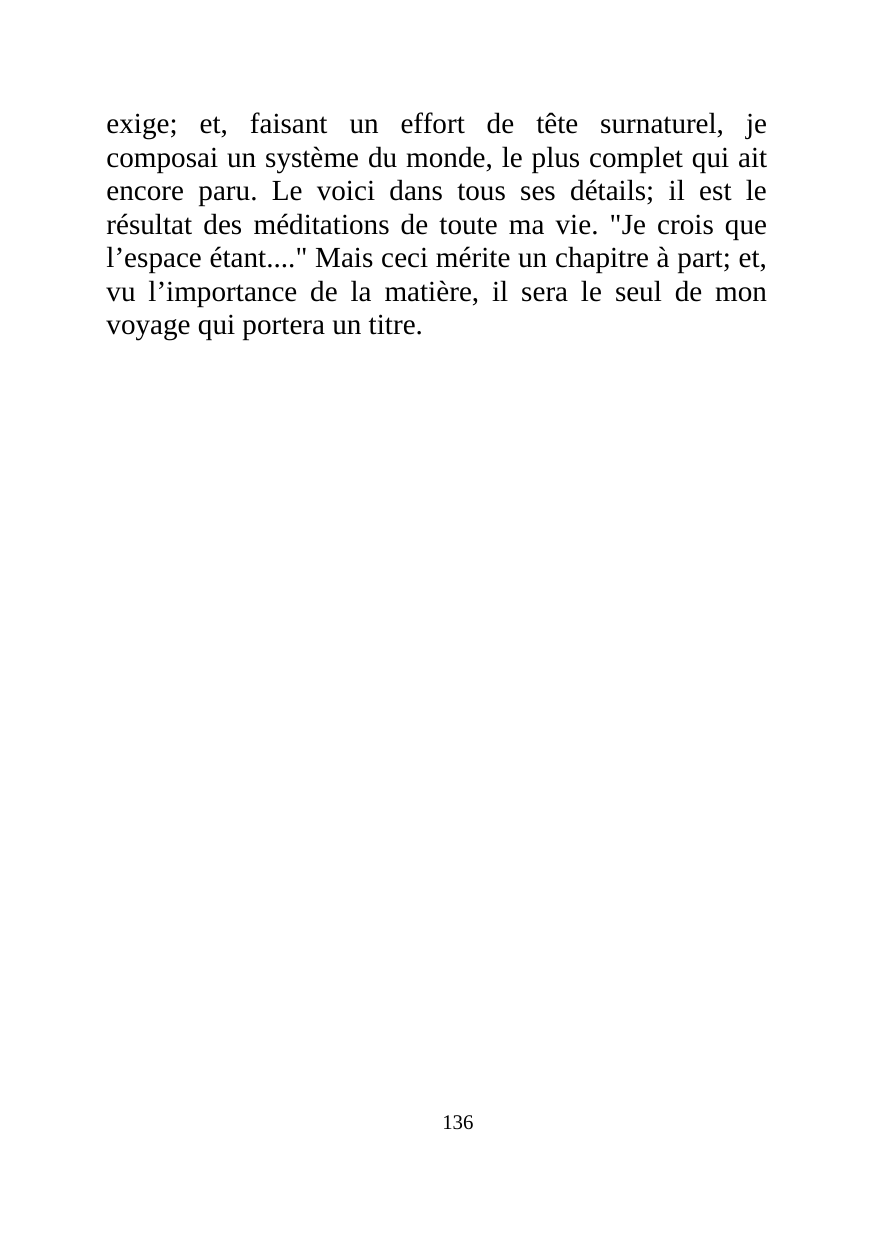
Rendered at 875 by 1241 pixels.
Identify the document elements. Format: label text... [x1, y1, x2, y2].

text exige; et, faisant un effort de tête surnaturel, je composai un système du monde, le plus complet qui ait encore paru. Le voici dans tous ses détails; il est le résultat des méditations de toute ma vie. "Je crois que l’espace étant...." Mais ceci mérite un chapitre à part; et, vu l’importance de la matière, il sera le seul de mon voyage qui portera un titre. [106, 106, 768, 341]
